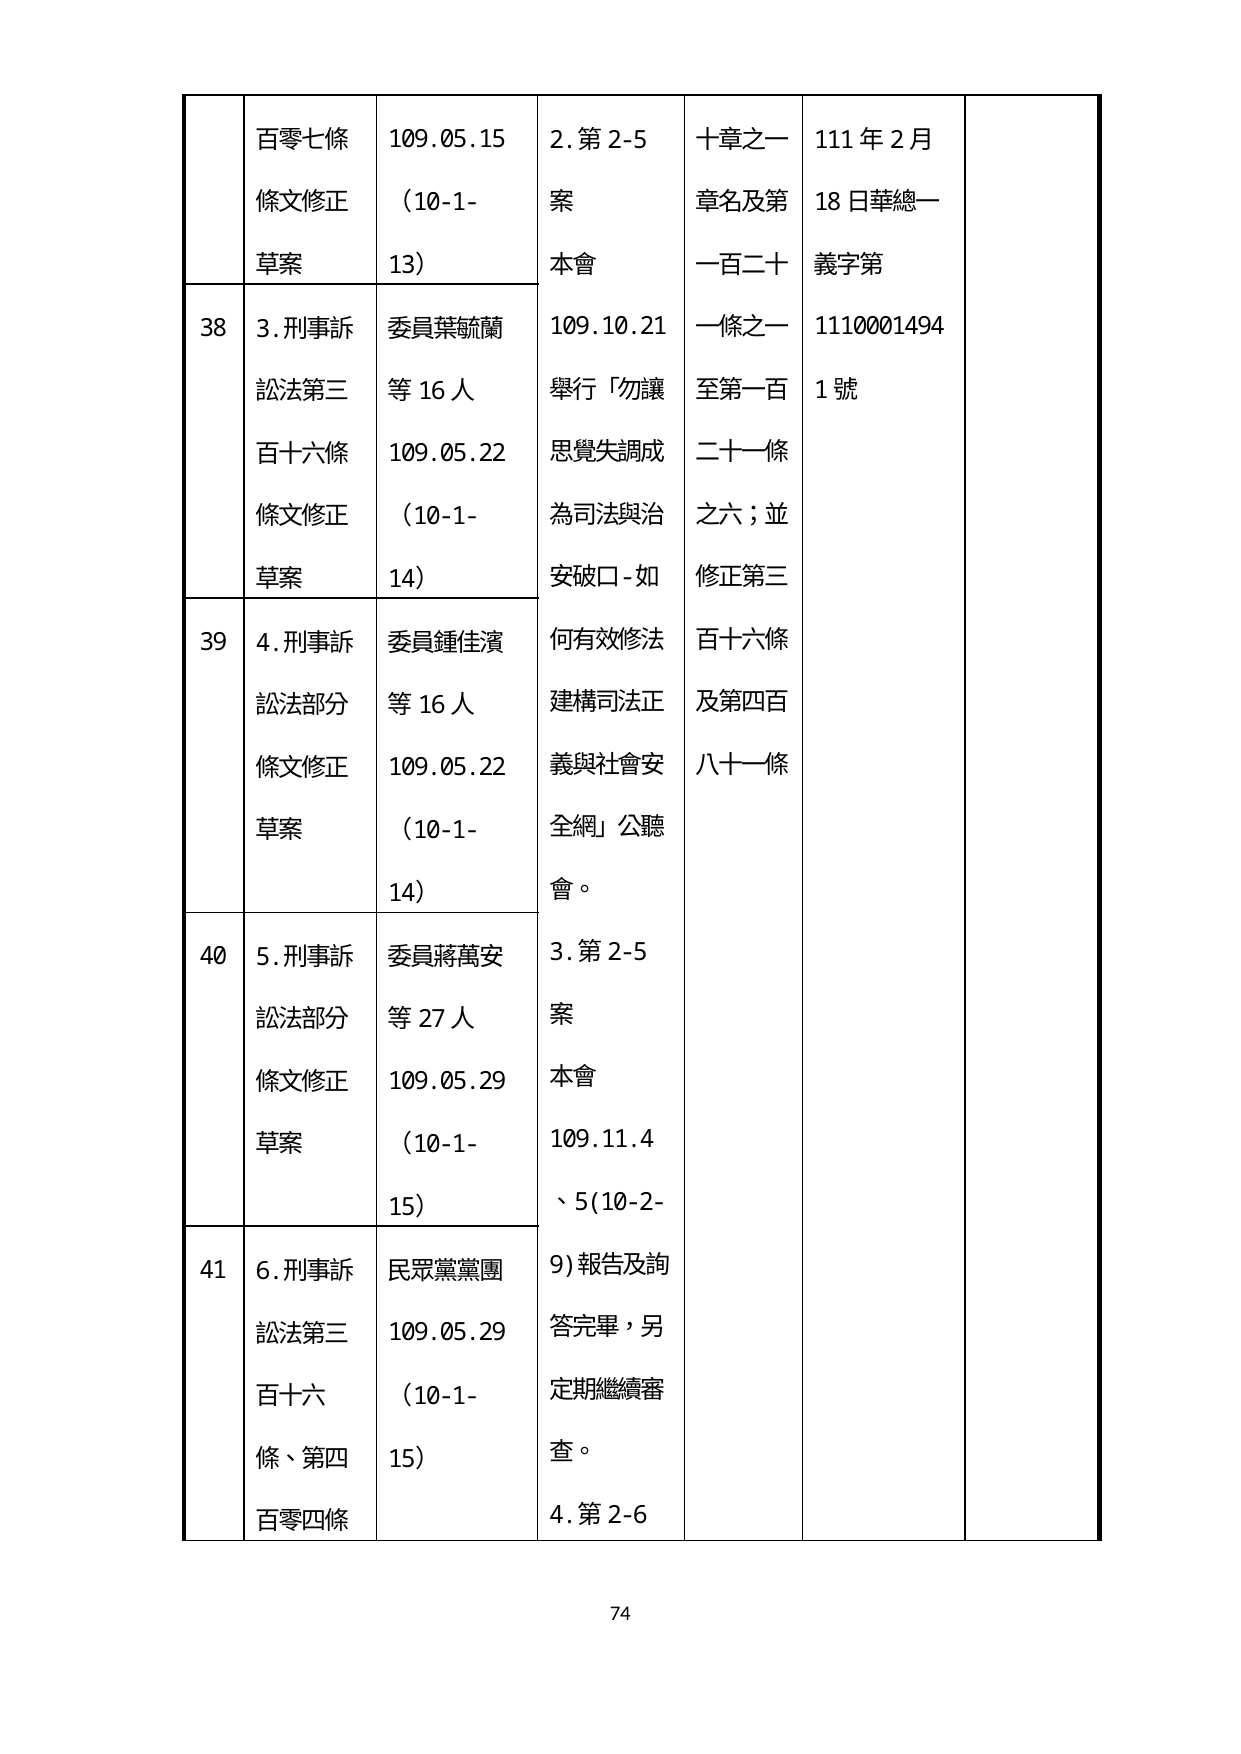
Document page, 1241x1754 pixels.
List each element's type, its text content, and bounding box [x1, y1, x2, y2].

table_cell 41 [186, 1227, 243, 1539]
table_cell 6.刑事訴訟法第三百十六條、第四百零四條 [245, 1227, 376, 1539]
table_cell 委員蔣萬安等27人 109.05.29 （10-1-15） [377, 913, 537, 1225]
table_cell 39 [186, 599, 243, 911]
table_cell [966, 96, 1097, 1539]
table_cell 4.刑事訴訟法部分條文修正草案 [245, 599, 376, 911]
table_cell 111年2月18日華總一義字第11100014941號 [803, 96, 964, 1539]
table_cell 百零七條條文修正草案 [245, 96, 376, 283]
table_cell 2.第2-5案 本會109.10.21舉行「勿讓思覺失調成為司法與治安破口-如何有效修法建構司法正義與社會安全網」公聽會。 3.第2-5案 本會109.11.4、5(10-2-9)報告及詢答完畢，另定期繼續審查。 4.第2-6 [538, 96, 684, 1539]
table_cell 委員葉毓蘭等16人 109.05.22 （10-1-14） [377, 285, 537, 597]
table_cell 38 [186, 285, 243, 597]
table_cell 民眾黨黨團 109.05.29 （10-1-15） [377, 1227, 537, 1539]
table_cell 5.刑事訴訟法部分條文修正草案 [245, 913, 376, 1225]
table_cell [186, 96, 243, 283]
table_cell 委員鍾佳濱等16人 109.05.22 （10-1-14） [377, 599, 537, 911]
table_cell 3.刑事訴訟法第三百十六條條文修正草案 [245, 285, 376, 597]
table_cell 109.05.15 （10-1-13） [377, 96, 537, 283]
table_cell 十章之一章名及第一百二十一條之一至第一百二十一條之六；並修正第三百十六條及第四百八十一條 [685, 96, 802, 1539]
table_cell 40 [186, 913, 243, 1225]
